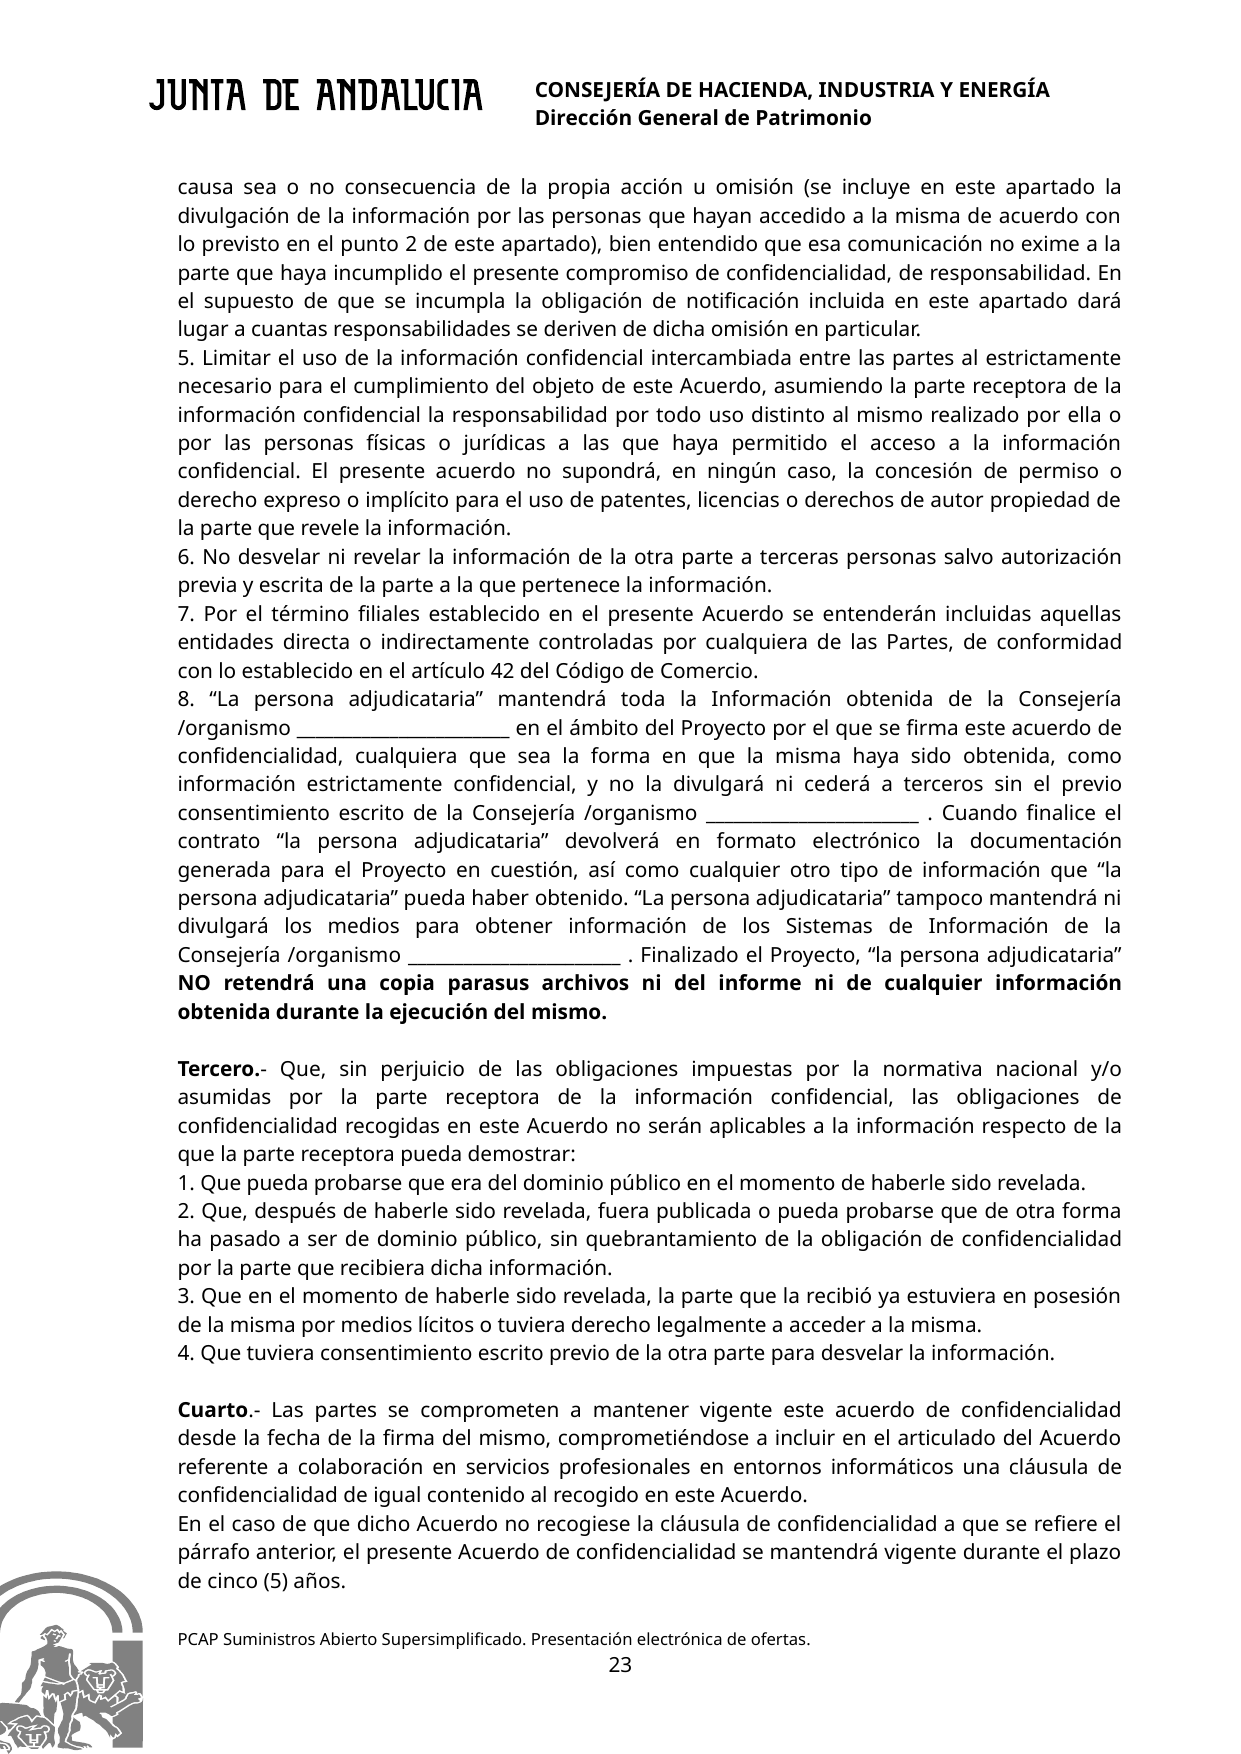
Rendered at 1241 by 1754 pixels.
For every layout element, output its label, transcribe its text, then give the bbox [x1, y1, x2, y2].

text causa sea o no consecuencia de la propia acción u omisión (se incluye en este apartado la divulgación de la información por las personas que hayan accedido a la misma de acuerdo con lo previsto en el punto 2 de este apartado), bien entendido que esa comunicación no exime a la parte que haya incumplido el presente compromiso de confidencialidad, de responsabilidad. En el supuesto de que se incumpla la obligación de notificación incluida en este apartado dará lugar a cuantas responsabilidades se deriven de dicha omisión en particular. [177, 172, 1123, 343]
text 7. Por el término filiales establecido en el presente Acuerdo se entenderán incluidas aquellas entidades directa o indirectamente controladas por cualquiera de las Partes, de conformidad con lo establecido en el artículo 42 del Código de Comercio. [177, 599, 1123, 684]
text Tercero.- Que, sin perjuicio de las obligaciones impuestas por la normativa nacional y/o asumidas por la parte receptora de la información confidencial, las obligaciones de confidencialidad recogidas en este Acuerdo no serán aplicables a la información respecto de la que la parte receptora pueda demostrar: [177, 1054, 1123, 1168]
text 5. Limitar el uso de la información confidencial intercambiada entre las partes al estrictamente necesario para el cumplimiento del objeto de este Acuerdo, asumiendo la parte receptora de la información confidencial la responsabilidad por todo uso distinto al mismo realizado por ella o por las personas físicas o jurídicas a las que haya permitido el acceso a la información confidencial. El presente acuerdo no supondrá, en ningún caso, la concesión de permiso o derecho expreso o implícito para el uso de patentes, licencias o derechos de autor propiedad de la parte que revele la información. [177, 343, 1123, 542]
text En el caso de que dicho Acuerdo no recogiese la cláusula de confidencialidad a que se refiere el párrafo anterior, el presente Acuerdo de confidencialidad se mantendrá vigente durante el plazo de cinco (5) años. [177, 1509, 1123, 1594]
text 8. “La persona adjudicataria” mantendrá toda la Información obtenida de la Consejería /organismo _______________________ en el ámbito del Proyecto por el que se firma este acuerdo de confidencialidad, cualquiera que sea la forma en que la misma haya sido obtenida, como información estrictamente confidencial, y no la divulgará ni cederá a terceros sin el previo consentimiento escrito de la Consejería /organismo _______________________ . Cuando finalice el contrato “la persona adjudicataria” devolverá en formato electrónico la documentación generada para el Proyecto en cuestión, así como cualquier otro tipo de información que “la persona adjudicataria” pueda haber obtenido. “La persona adjudicataria” tampoco mantendrá ni divulgará los medios para obtener información de los Sistemas de Información de la Consejería /organismo _______________________ . Finalizado el Proyecto, “la persona adjudicataria” NO retendrá una copia parasus archivos ni del informe ni de cualquier información obtenida durante la ejecución del mismo. [177, 684, 1123, 1025]
text 1. Que pueda probarse que era del dominio público en el momento de haberle sido revelada. [177, 1168, 1123, 1196]
text 3. Que en el momento de haberle sido revelada, la parte que la recibió ya estuviera en posesión de la misma por medios lícitos o tuviera derecho legalmente a acceder a la misma. [177, 1281, 1123, 1338]
text 2. Que, después de haberle sido revelada, fuera publicada o pueda probarse que de otra forma ha pasado a ser de dominio público, sin quebrantamiento de la obligación de confidencialidad por la parte que recibiera dicha información. [177, 1196, 1123, 1281]
text 4. Que tuviera consentimiento escrito previo de la otra parte para desvelar la información. [177, 1338, 1123, 1367]
text Cuarto.- Las partes se comprometen a mantener vigente este acuerdo de confidencialidad desde la fecha de la firma del mismo, comprometiéndose a incluir en el articulado del Acuerdo referente a colaboración en servicios profesionales en entornos informáticos una cláusula de confidencialidad de igual contenido al recogido en este Acuerdo. [177, 1395, 1123, 1509]
text 6. No desvelar ni revelar la información de la otra parte a terceras personas salvo autorización previa y escrita de la parte a la que pertenece la información. [177, 542, 1123, 599]
